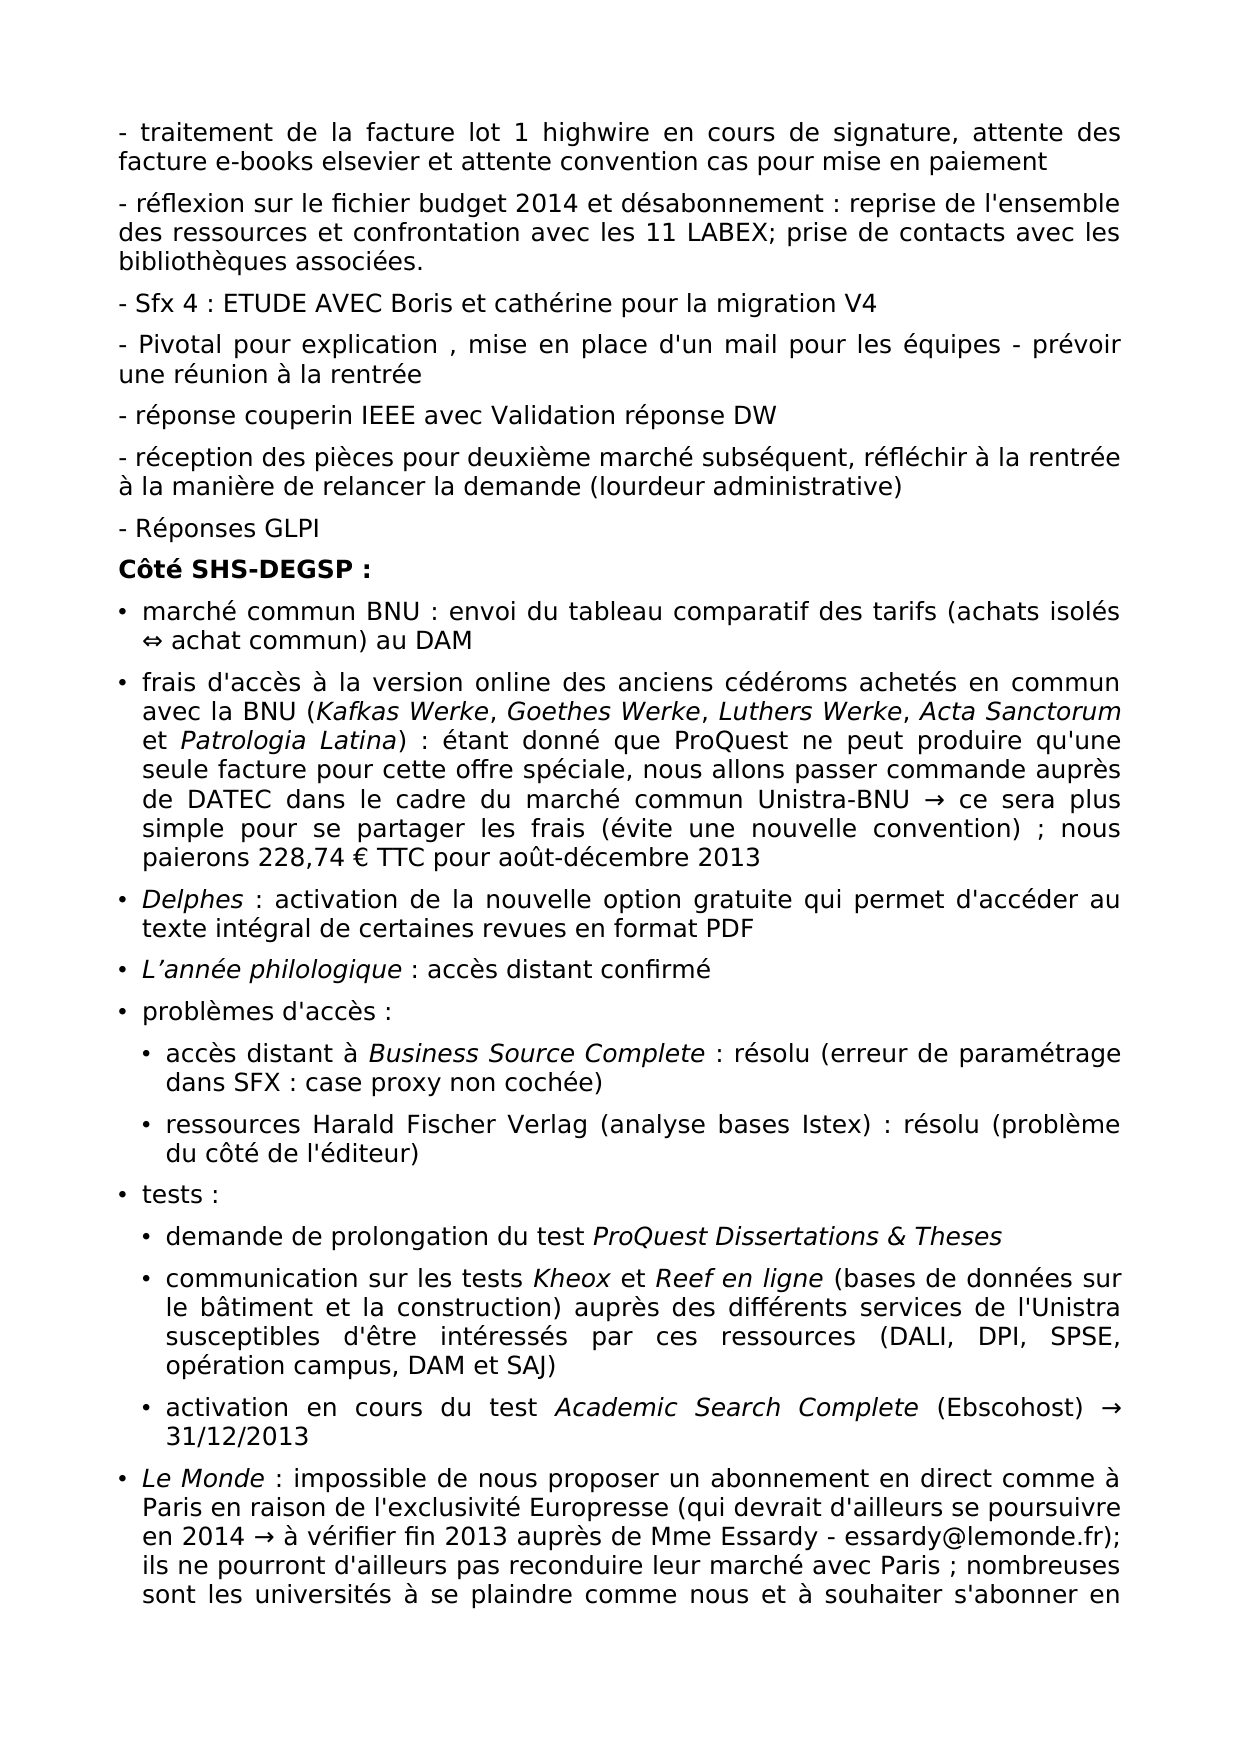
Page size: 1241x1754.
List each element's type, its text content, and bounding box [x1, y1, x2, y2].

text - Pivotal pour explication , mise en place d'un mail pour les équipes - prévoir une réunion à la rentrée [118, 331, 1122, 389]
list accès distant à Business Source Complete : résolu (erreur de paramétrage dans SFX : case proxy non cochée) [142, 1039, 1122, 1097]
list marché commun BNU : envoi du tableau comparatif des tarifs (achats isolés ⇔ achat commun) au DAM [118, 597, 1122, 656]
list activation en cours du test Academic Search Complete (Ebscohost) → 31/12/2013 [142, 1393, 1122, 1451]
list L’année philologique : accès distant confirmé [118, 956, 1122, 985]
list Le Monde : impossible de nous proposer un abonnement en direct comme à Paris en raison de l'exclusivité Europresse (qui devrait d'ailleurs se poursuivre en 2014 → à vérifier fin 2013 auprès de Mme Essardy - essardy@lemonde.fr); ils ne pourront d'ailleurs pas reconduire leur marché avec Paris ; nombreuses sont les universités à se plaindre comme nous et à souhaiter s'abonner en [118, 1464, 1122, 1610]
text Côté SHS-DEGSP : [118, 556, 1122, 585]
list Delphes : activation de la nouvelle option gratuite qui permet d'accéder au texte intégral de certaines revues en format PDF [118, 885, 1122, 943]
list demande de prolongation du test ProQuest Dissertations & Theses [142, 1222, 1122, 1251]
list frais d'accès à la version online des anciens cédéroms achetés en commun avec la BNU (Kafkas Werke, Goethes Werke, Luthers Werke, Acta Sanctorum et Patrologia Latina) : étant donné que ProQuest ne peut produire qu'une seule facture pour cette offre spéciale, nous allons passer commande auprès de DATEC dans le cadre du marché commun Unistra-BNU → ce sera plus simple pour se partager les frais (évite une nouvelle convention) ; nous paierons 228,74 € TTC pour août-décembre 2013 [118, 668, 1122, 872]
text - réception des pièces pour deuxième marché subséquent, réfléchir à la rentrée à la manière de relancer la demande (lourdeur administrative) [118, 443, 1122, 501]
list problèmes d'accès : [118, 997, 1122, 1026]
list communication sur les tests Kheox et Reef en ligne (bases de données sur le bâtiment et la construction) auprès des différents services de l'Unistra susceptibles d'être intéressés par ces ressources (DALI, DPI, SPSE, opération campus, DAM et SAJ) [142, 1264, 1122, 1381]
text - réflexion sur le fichier budget 2014 et désabonnement : reprise de l'ensemble des ressources et confrontation avec les 11 LABEX; prise de contacts avec les bibliothèques associées. [118, 189, 1122, 276]
list tests : [118, 1181, 1122, 1210]
text - traitement de la facture lot 1 highwire en cours de signature, attente des facture e-books elsevier et attente convention cas pour mise en paiement [118, 118, 1122, 176]
text - Sfx 4 : ETUDE AVEC Boris et cathérine pour la migration V4 [118, 289, 1122, 318]
list ressources Harald Fischer Verlag (analyse bases Istex) : résolu (problème du côté de l'éditeur) [142, 1110, 1122, 1168]
text - réponse couperin IEEE avec Validation réponse DW [118, 401, 1122, 431]
text - Réponses GLPI [118, 514, 1122, 543]
